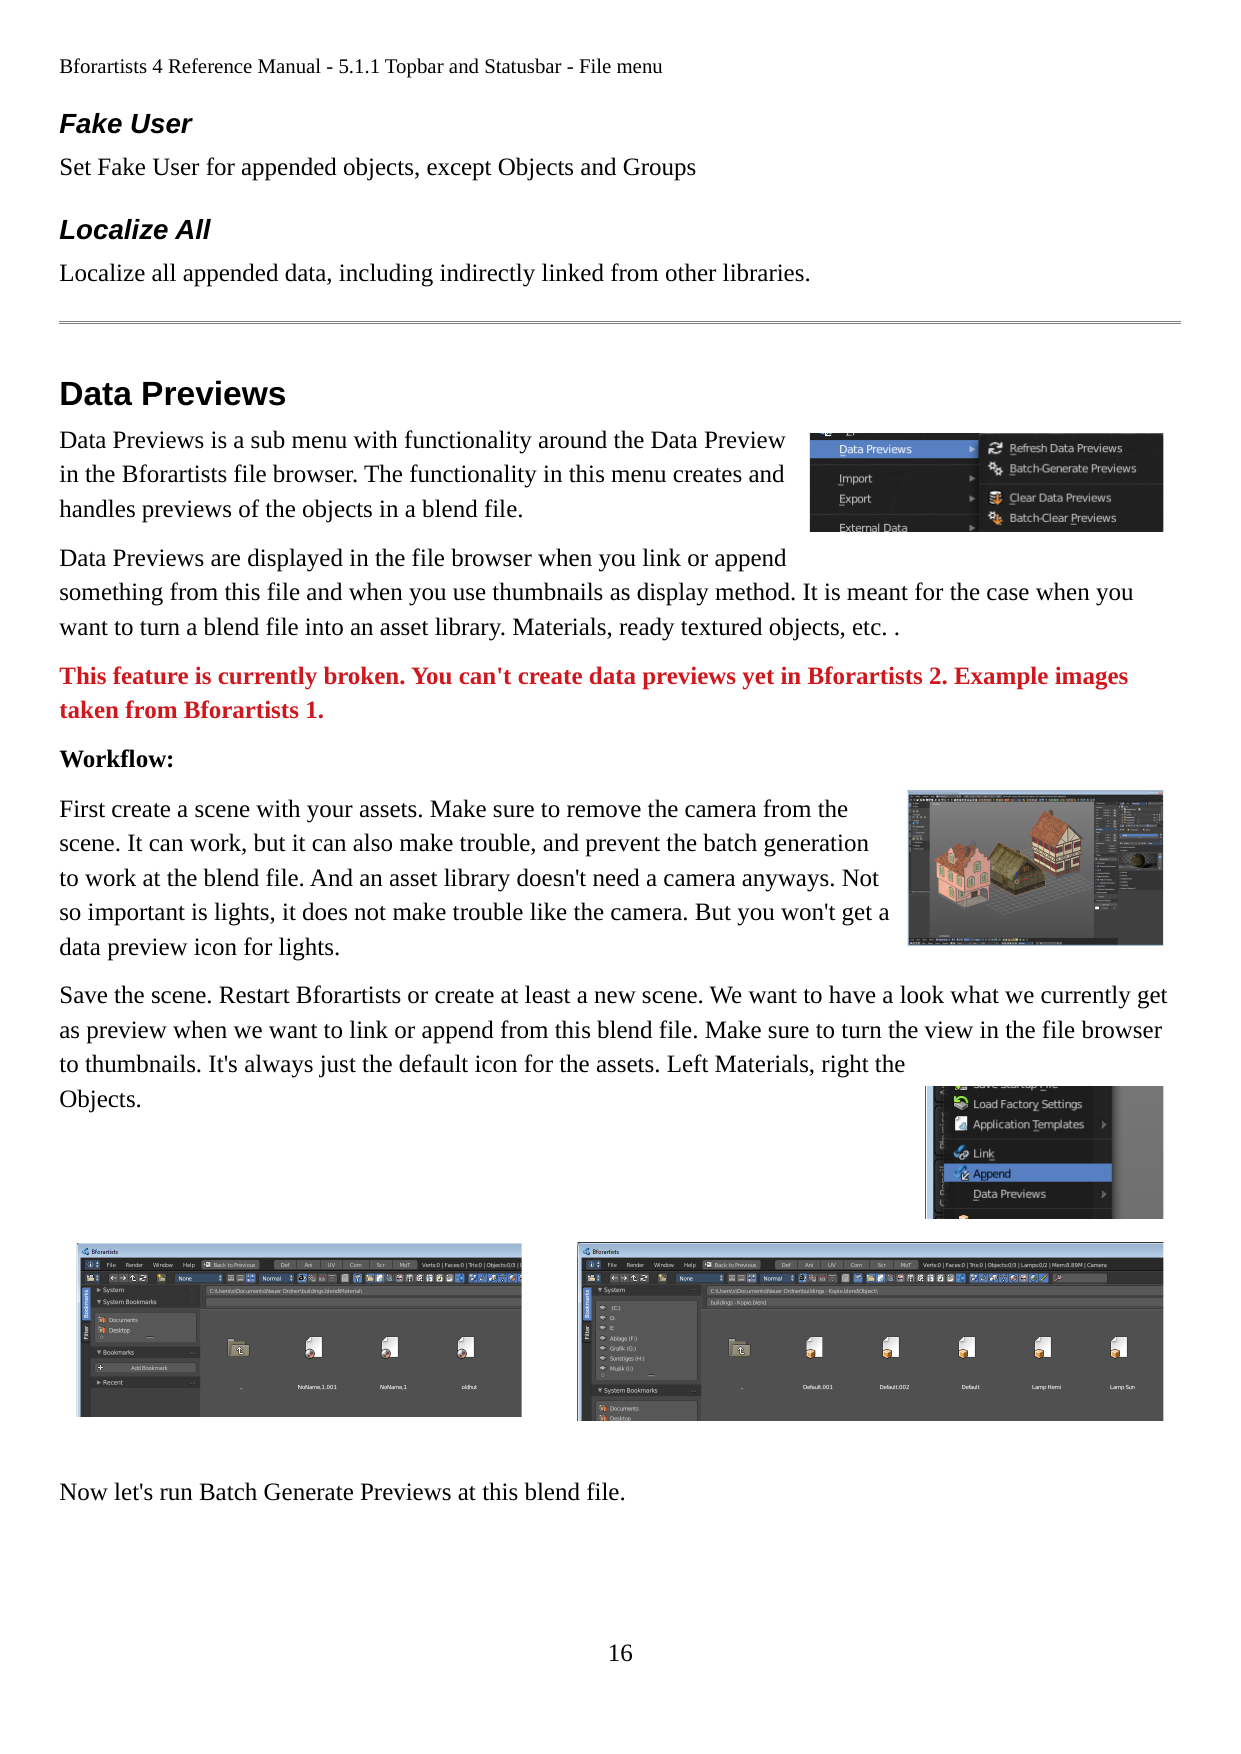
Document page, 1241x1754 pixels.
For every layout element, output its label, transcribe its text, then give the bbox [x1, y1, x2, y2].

picture [925, 1086, 1164, 1219]
text Data Previews are displayed in the file browser when you link or append something from this file and when you use thumbnails as display method. It is meant for the case when you want to turn a blend file into an asset library. Materials, ready textured objects, etc. . [59, 543, 1181, 641]
text Set Fake User for appended objects, except Objects and Groups [59, 152, 1181, 181]
text Workflow: [59, 744, 1181, 773]
text Now let's run Batch Generate Previews at this blend file. [59, 1477, 1181, 1505]
picture [809, 433, 1164, 532]
text Localize all appended data, including indirectly linked from other libraries. [59, 258, 1181, 287]
text First create a scene with your assets. Make sure to remove the camera from the scene. It can work, but it can also make trouble, and prevent the batch generation to work at the blend file. And an asset library doesn't need a camera anyways. Not so important is lights, it does not make trouble like the camera. But you won't get a data preview icon for lights. [59, 794, 1181, 960]
picture [577, 1242, 1164, 1421]
subtitle Fake User [59, 107, 1181, 139]
text This feature is currently broken. You can't create data previews yet in Bforartists 2. Example images taken from Bforartists 1. [59, 661, 1181, 724]
text Save the scene. Restart Bforartists or create at least a new scene. We want to have a look what we currently get as preview when we want to link or append from this blend file. Make sure to turn the view in the file browser to thumbnails. It's always just the default icon for the assets. Left Materials, right the Objects. [59, 981, 1181, 1113]
subtitle Data Previews [59, 374, 1181, 412]
picture [907, 790, 1164, 946]
subtitle Localize All [59, 213, 1181, 245]
picture [76, 1243, 522, 1417]
text Data Previews is a sub menu with functionality around the Data Preview in the Bforartists file browser. The functionality in this menu creates and handles previews of the objects in a blend file. [59, 425, 1181, 523]
